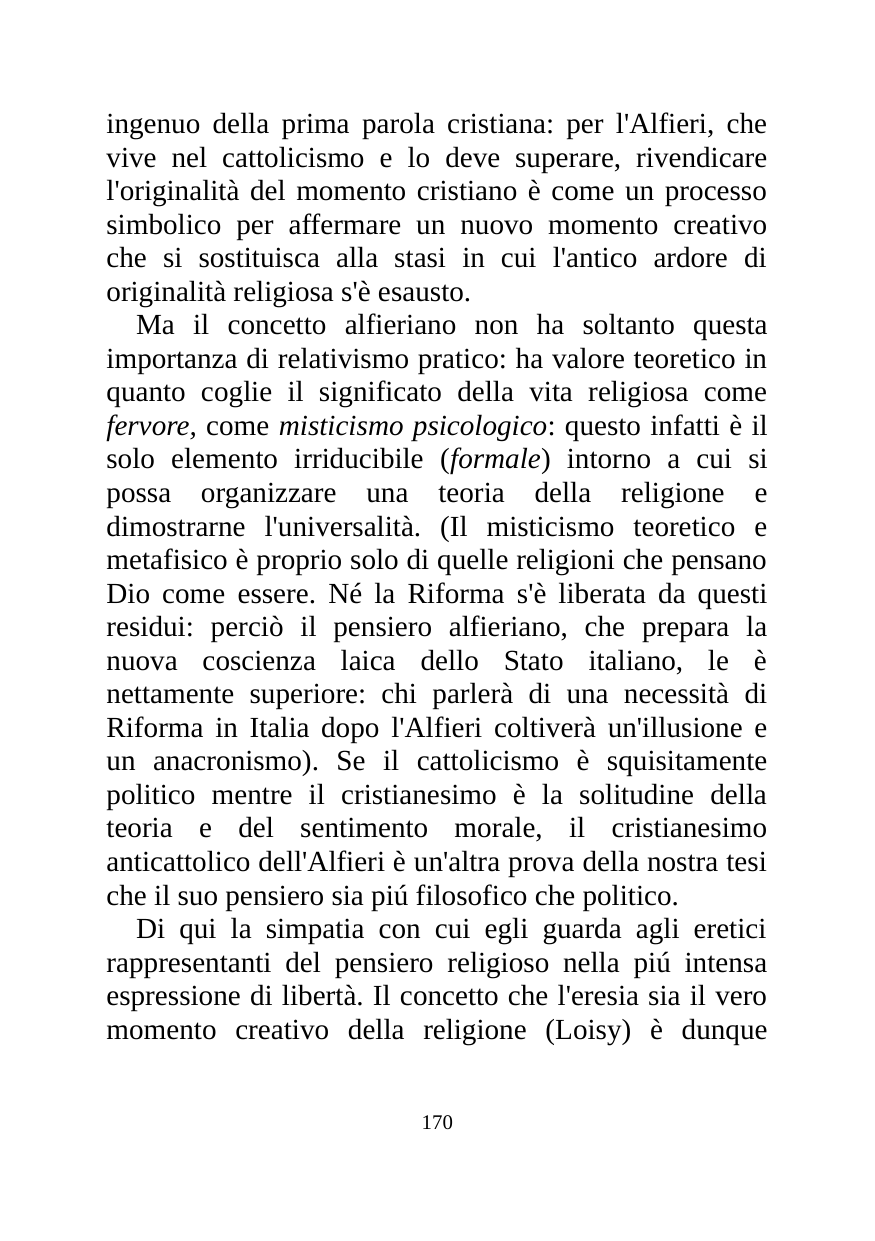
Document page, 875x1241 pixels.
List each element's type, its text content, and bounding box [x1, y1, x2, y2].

text Di qui la simpatia con cui egli guarda agli eretici rappresentanti del pensiero religioso nella piú intensa espressione di libertà. Il concetto che l'eresia sia il vero momento creativo della religione (Loisy) è dunque [106, 911, 768, 1045]
text ingenuo della prima parola cristiana: per l'Alfieri, che vive nel cattolicismo e lo deve superare, rivendicare l'originalità del momento cristiano è come un processo simbolico per affermare un nuovo momento creativo che si sostituisca alla stasi in cui l'antico ardore di originalità religiosa s'è esausto. [106, 106, 768, 307]
text Ma il concetto alfieriano non ha soltanto questa importanza di relativismo pratico: ha valore teoretico in quanto coglie il significato della vita religiosa come fervore, come misticismo psicologico: questo infatti è il solo elemento irriducibile (formale) intorno a cui si possa organizzare una teoria della religione e dimostrarne l'universalità. (Il misticismo teoretico e metafisico è proprio solo di quelle religioni che pensano Dio come essere. Né la Riforma s'è liberata da questi residui: perciò il pensiero alfieriano, che prepara la nuova coscienza laica dello Stato italiano, le è nettamente superiore: chi parlerà di una necessità di Riforma in Italia dopo l'Alfieri coltiverà un'illusione e un anacronismo). Se il cattolicismo è squisitamente politico mentre il cristianesimo è la solitudine della teoria e del sentimento morale, il cristianesimo anticattolico dell'Alfieri è un'altra prova della nostra tesi che il suo pensiero sia piú filosofico che politico. [106, 307, 768, 911]
